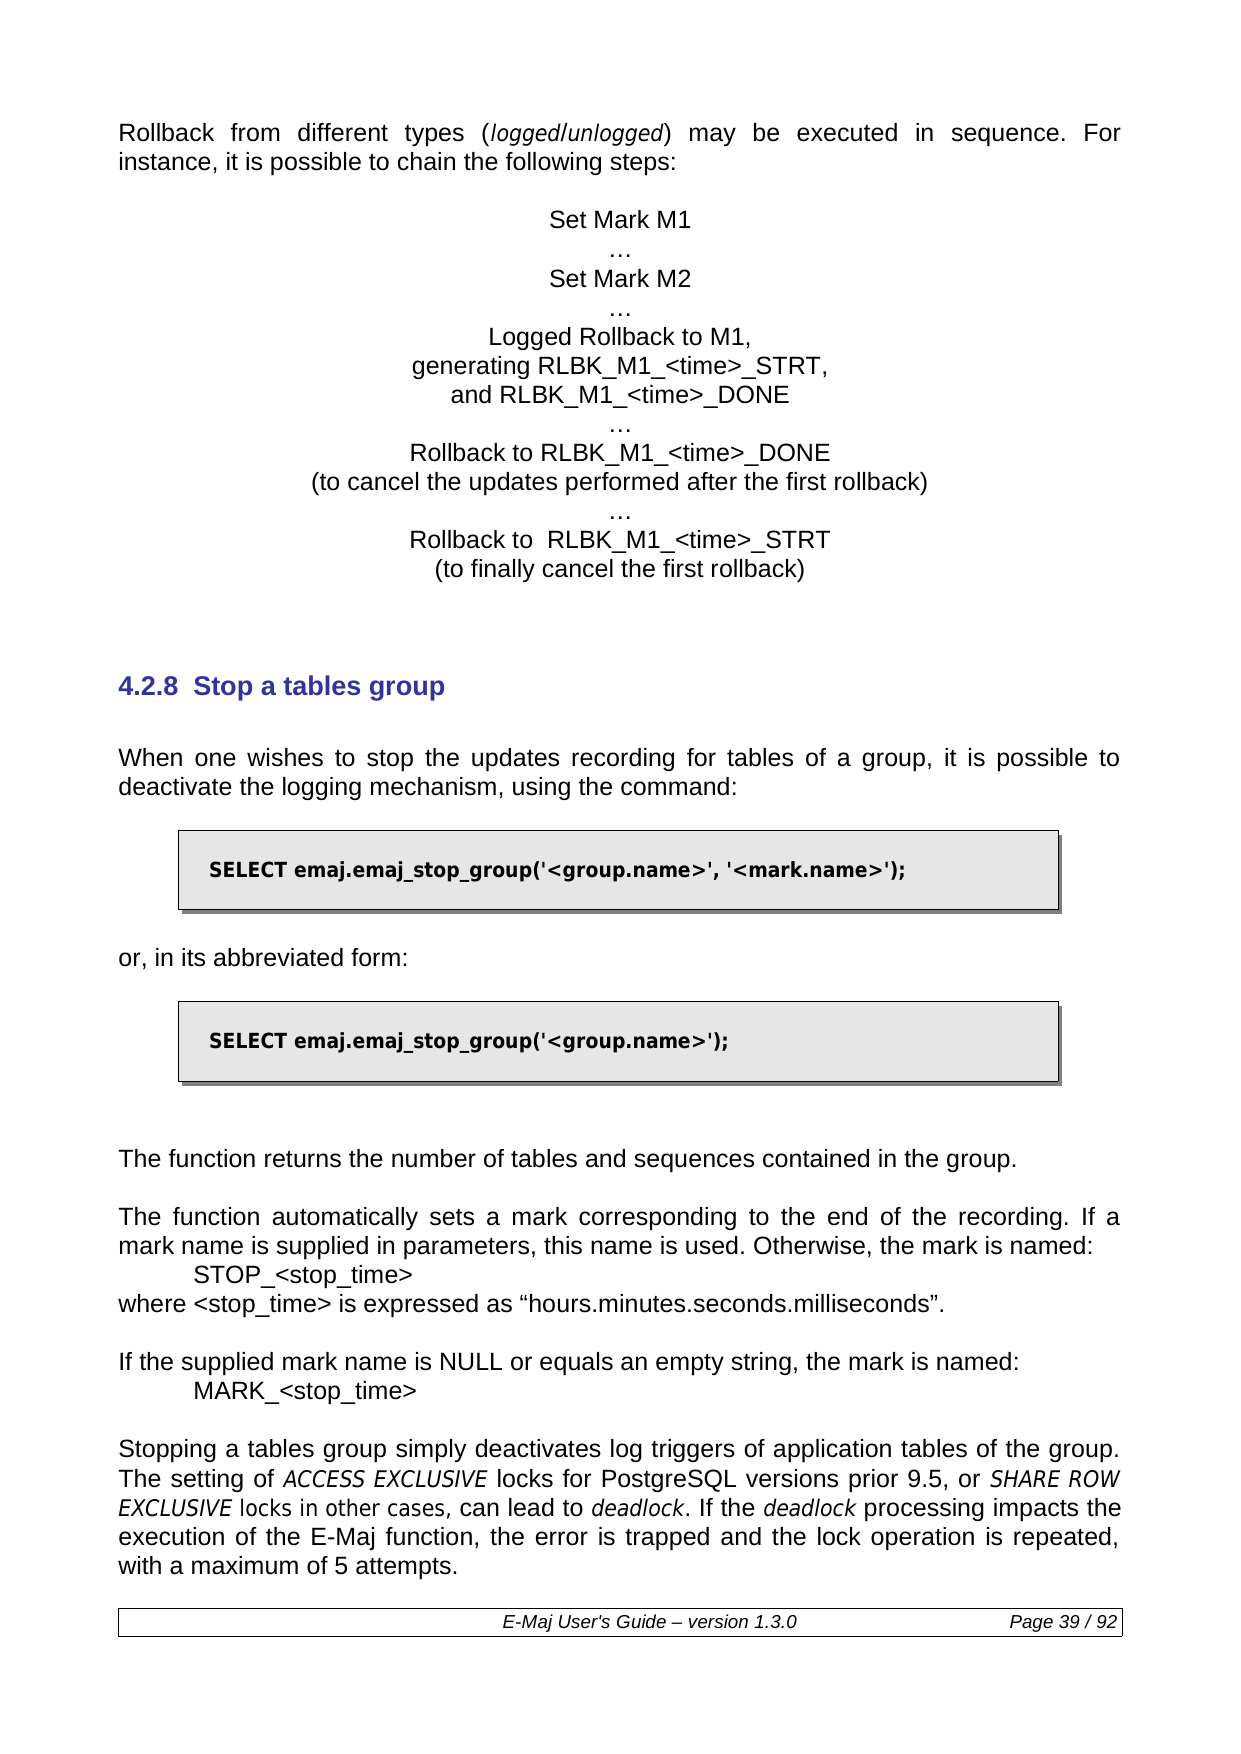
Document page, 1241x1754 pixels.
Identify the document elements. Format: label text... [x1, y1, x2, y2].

text SELECT emaj.emaj_stop_group('<group.name>', '<mark.name>'); [179, 854, 1058, 879]
text The function returns the number of tables and sequences contained in the group. [118, 1144, 1122, 1173]
text Stopping a tables group simply deactivates log triggers of application tables of the group. The setting of ACCESS EXCLUSIVE locks for PostgreSQL versions prior 9.5, or SHARE ROW EXCLUSIVE locks in other cases, can lead to deadlock. If the deadlock processing impacts the execution of the E-Maj function, the error is trapped and the lock operation is repeated, with a maximum of 5 attempts. [118, 1434, 1122, 1580]
subtitle Stop a tables group [118, 670, 1122, 701]
text STOP_<stop_time> [118, 1260, 1122, 1289]
text When one wishes to stop the updates recording for tables of a group, it is possible to deactivate the logging mechanism, using the command: [118, 743, 1122, 801]
text … [118, 292, 1122, 322]
text MARK_<stop_time> [118, 1376, 1122, 1405]
text … [118, 496, 1122, 525]
text Rollback from different types (logged/unlogged) may be executed in sequence. For instance, it is possible to chain the following steps: [118, 118, 1122, 176]
text … [118, 234, 1122, 263]
text Rollback to RLBK_M1_<time>_STRT (to finally cancel the first rollback) [118, 525, 1122, 583]
text If the supplied mark name is NULL or equals an empty string, the mark is named: [118, 1347, 1122, 1376]
text … [118, 409, 1122, 438]
text Set Mark M1 [118, 205, 1122, 234]
text Set Mark M2 [118, 263, 1122, 292]
text or, in its abbreviated form: [118, 943, 1122, 972]
text Rollback to RLBK_M1_<time>_DONE (to cancel the updates performed after the first rollback) [118, 438, 1122, 496]
text SELECT emaj.emaj_stop_group('<group.name>'); [179, 1026, 1058, 1050]
text where <stop_time> is expressed as “hours.minutes.seconds.milliseconds”. [118, 1289, 1122, 1318]
text Logged Rollback to M1, generating RLBK_M1_<time>_STRT, and RLBK_M1_<time>_DONE [118, 322, 1122, 409]
text The function automatically sets a mark corresponding to the end of the recording. If a mark name is supplied in parameters, this name is used. Otherwise, the mark is named: [118, 1202, 1122, 1260]
